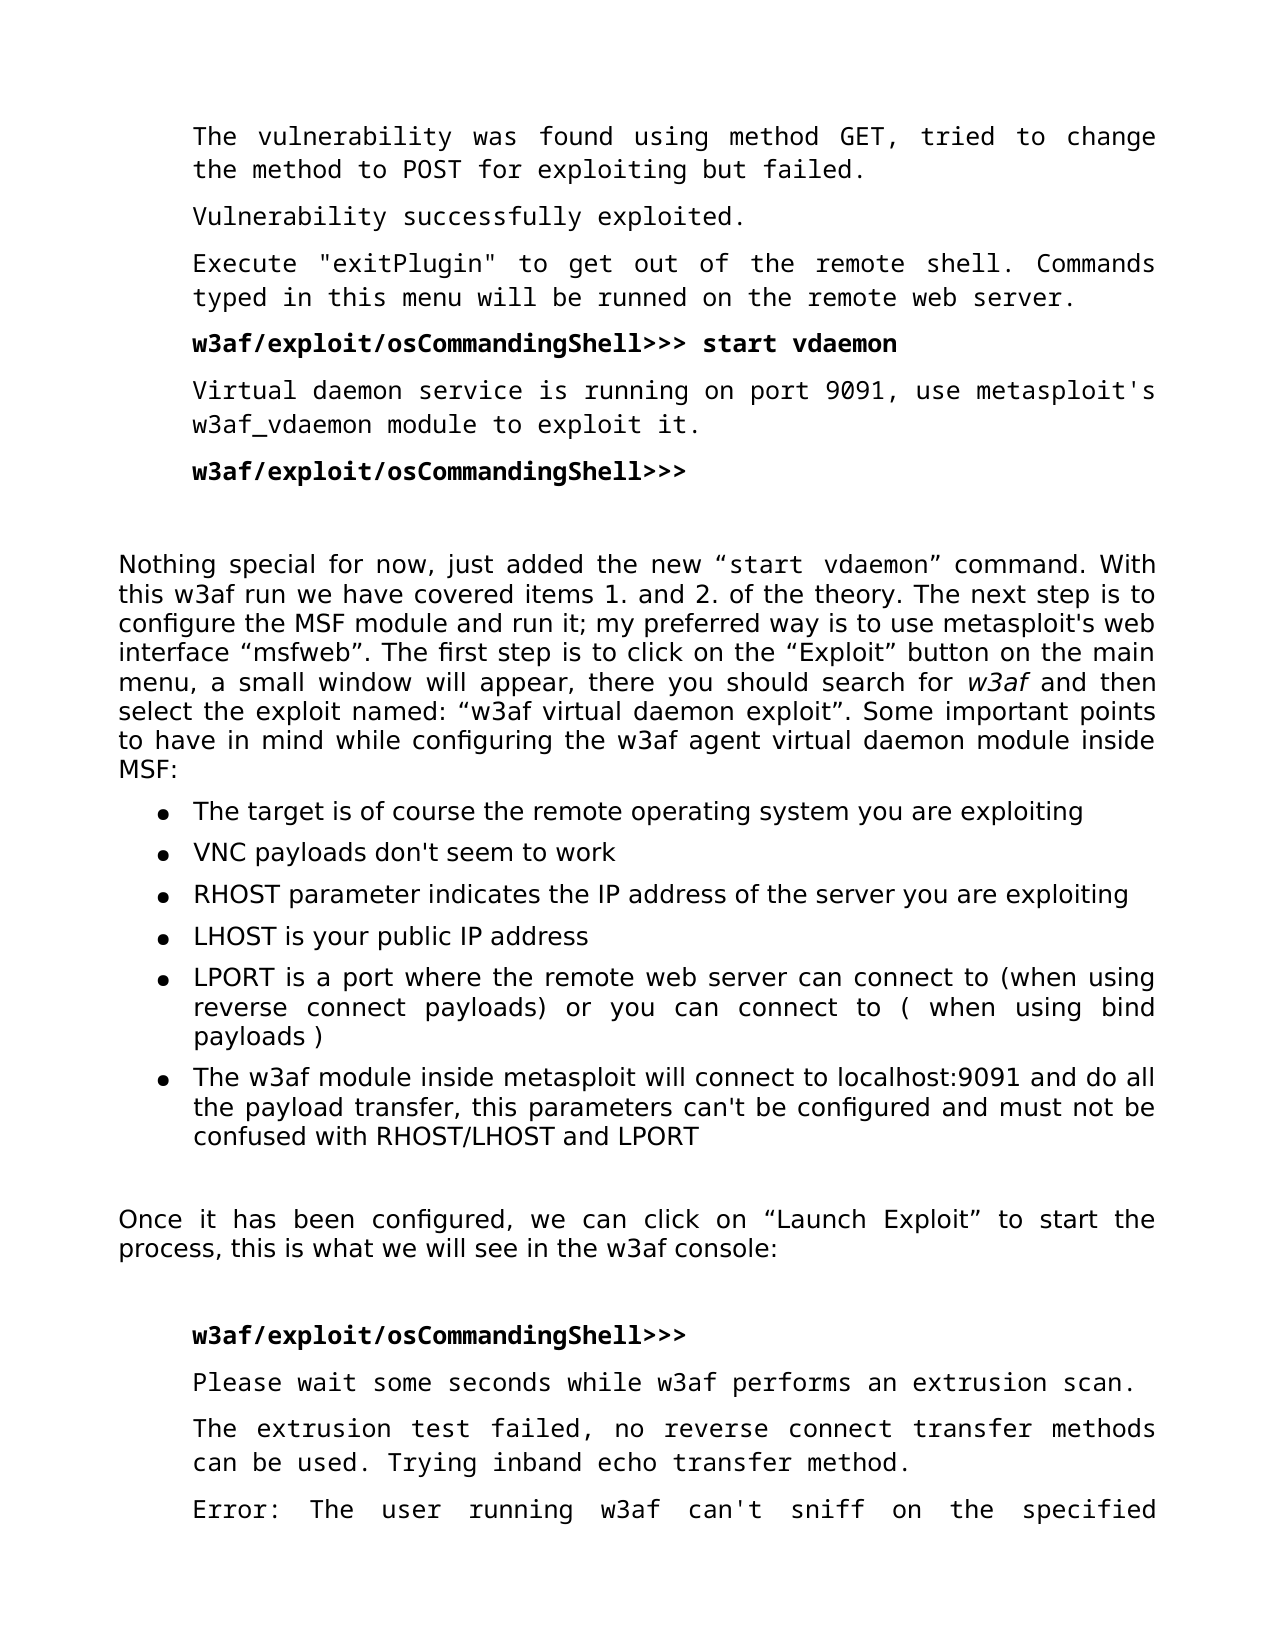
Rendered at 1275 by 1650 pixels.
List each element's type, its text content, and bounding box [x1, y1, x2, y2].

text w3af/exploit/osCommandingShell>>> [192, 1318, 1157, 1352]
list The target is of course the remote operating system you are exploiting [156, 797, 1157, 826]
list RHOST parameter indicates the IP address of the server you are exploiting [156, 880, 1157, 909]
list The w3af module inside metasploit will connect to localhost:9091 and do all the payload transfer, this parameters can't be configured and must not be confused with RHOST/LHOST and LPORT [156, 1064, 1157, 1151]
text Nothing special for now, just added the new “start vdaemon” command. With this w3af run we have covered items 1. and 2. of the theory. The next step is to configure the MSF module and run it; my preferred way is to use metasploit's web interface “msfweb”. The first step is to click on the “Exploit” button on the main menu, a small window will appear, there you should search for w3af and then select the exploit named: “w3af virtual daemon exploit”. Some important points to have in mind while configuring the w3af agent virtual daemon module inside MSF: [118, 546, 1157, 784]
list LHOST is your public IP address [156, 922, 1157, 951]
text Error: The user running w3af can't sniff on the specified [192, 1492, 1157, 1526]
text The vulnerability was found using method GET, tried to change the method to POST for exploiting but failed. [192, 118, 1157, 186]
text Vulnerability successfully exploited. [192, 199, 1157, 233]
text Virtual daemon service is running on port 9091, use metasploit's w3af_vdaemon module to exploit it. [192, 372, 1157, 441]
list VNC payloads don't seem to work [156, 839, 1157, 868]
list LPORT is a port where the remote web server can connect to (when using reverse connect payloads) or you can connect to ( when using bind payloads ) [156, 964, 1157, 1051]
text Once it has been configured, we can click on “Launch Exploit” to start the process, this is what we will see in the w3af console: [118, 1205, 1157, 1264]
text The extrusion test failed, no reverse connect transfer methods can be used. Trying inband echo transfer method. [192, 1411, 1157, 1479]
text w3af/exploit/osCommandingShell>>> start vdaemon [192, 326, 1157, 360]
text w3af/exploit/osCommandingShell>>> [192, 453, 1157, 487]
text Execute "exitPlugin" to get out of the remote shell. Commands typed in this menu will be runned on the remote web server. [192, 245, 1157, 313]
text Please wait some seconds while w3af performs an extrusion scan. [192, 1364, 1157, 1398]
